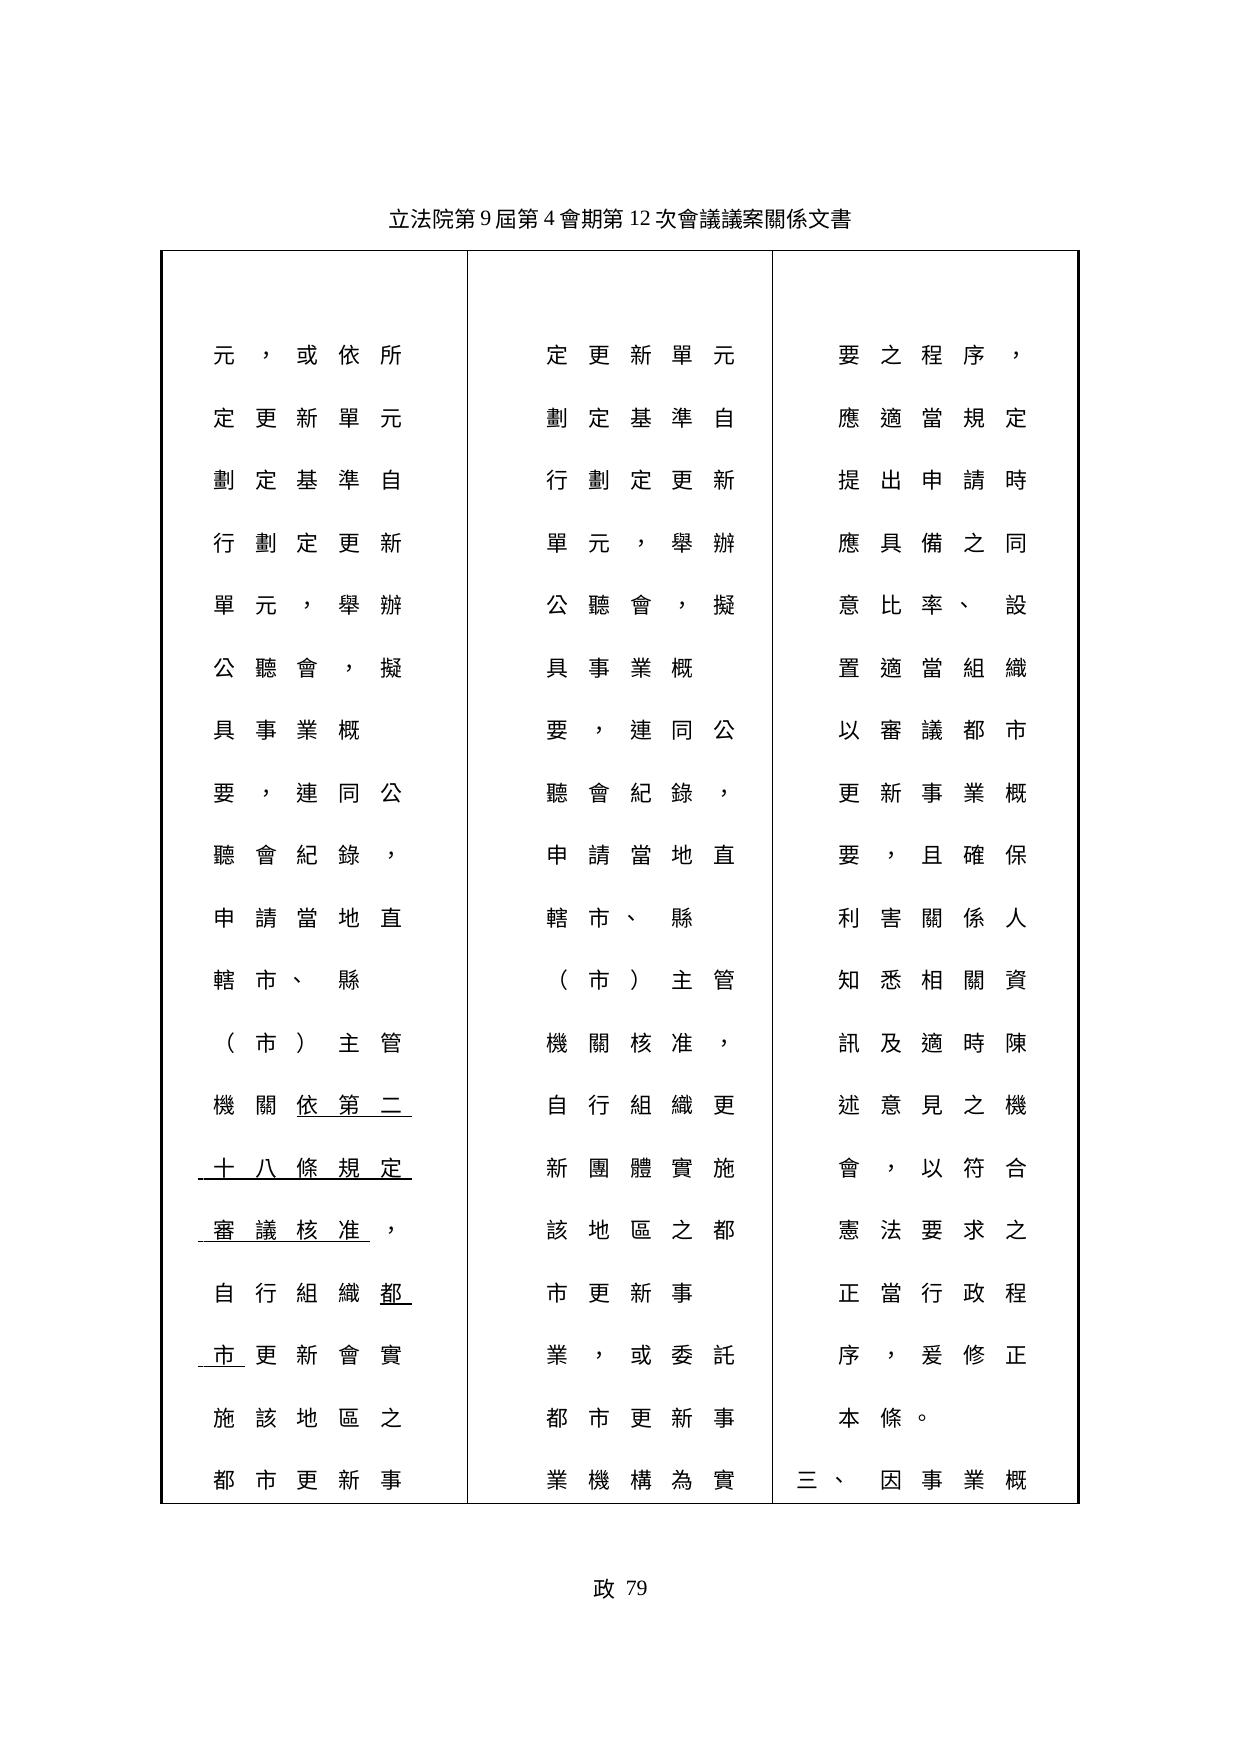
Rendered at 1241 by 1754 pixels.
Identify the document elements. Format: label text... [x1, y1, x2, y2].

table_cell 元，或依所定更新單元劃定基準自行劃定更新單元，舉辦公聽會，擬具事業概要，連同公聽會紀錄，申請當地直轄市、縣（市）主管機關依第二十八條規定審議核准，自行組織都市更新會實施該地區之都市更新事 [163, 251, 467, 1503]
table_cell 定更新單元劃定基準自行劃定更新單元，舉辦公聽會，擬具事業概要，連同公聽會紀錄，申請當地直轄市、縣（市）主管機關核准，自行組織更新團體實施該地區之都市更新事業，或委託都市更新事業機構為實 [468, 251, 772, 1503]
table_cell 要之程序，應適當規定提出申請時應具備之同意比率、設置適當組織以審議都市更新事業概要，且確保利害關係人知悉相關資訊及適時陳述意見之機會，以符合憲法要求之正當行政程序，爰修正本條。 三、因事業概 [773, 251, 1077, 1503]
